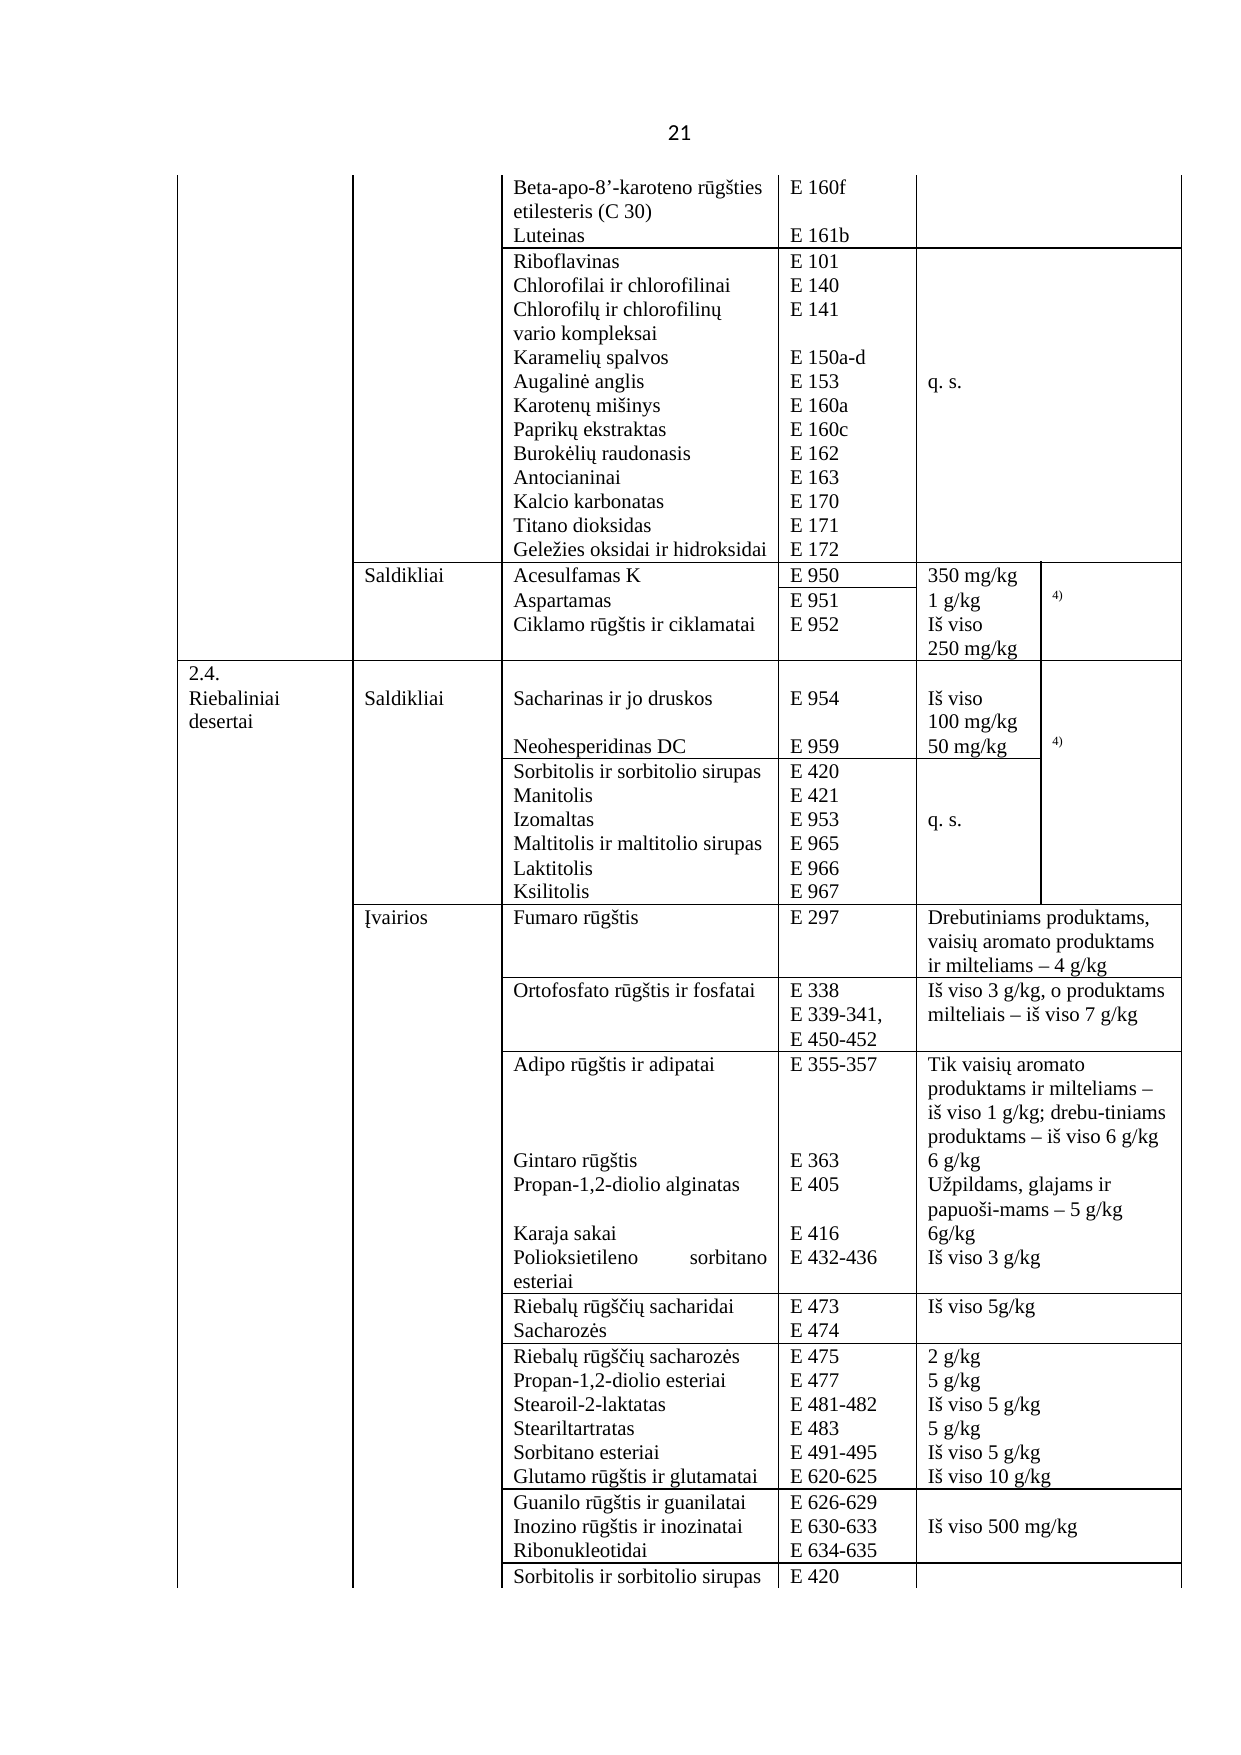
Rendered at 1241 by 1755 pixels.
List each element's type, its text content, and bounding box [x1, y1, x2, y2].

table_cell Riebalų rūgščių sacharozės [503, 1344, 778, 1368]
table_cell [917, 1538, 1181, 1562]
table_cell Įvairios [354, 905, 501, 977]
table_cell E 967 [779, 880, 916, 903]
table_cell Ksilitolis [503, 880, 778, 903]
table_cell Glutamo rūgštis ir glutamatai [503, 1464, 778, 1488]
table_cell E 140 [779, 273, 916, 297]
table_cell Manitolis [503, 783, 778, 807]
table_cell Fumaro rūgštis [503, 905, 778, 977]
table_cell Riboflavinas [503, 249, 778, 273]
table_cell [354, 1051, 501, 1148]
table_cell [917, 175, 1181, 223]
table_cell [178, 223, 352, 247]
table_cell E 170 [779, 489, 916, 513]
table_cell Karamelių spalvos [503, 345, 778, 369]
table_cell [917, 465, 1181, 489]
table_cell Iš viso 250 mg/kg [917, 612, 1040, 660]
table_cell Ortofosfato rūgštis ir fosfatai [503, 978, 778, 1051]
table_cell [178, 1416, 352, 1440]
table_cell Geležies oksidai ir hidroksidai [503, 538, 778, 561]
table_cell [1042, 563, 1181, 587]
table_cell Sacharinas ir jo druskos [503, 661, 778, 733]
table_cell Steariltartratas [503, 1416, 778, 1440]
table_cell [917, 1564, 1181, 1588]
table_cell E 420 [779, 759, 916, 783]
table_cell Karotenų mišinys [503, 393, 778, 417]
table_cell [178, 758, 352, 783]
table_cell [178, 1514, 352, 1538]
table_cell Laktitolis [503, 855, 778, 879]
table_cell E 160f [779, 175, 916, 223]
table_cell [178, 1368, 352, 1392]
table_cell [1042, 831, 1181, 855]
table_cell Inozino rūgštis ir inozinatai [503, 1514, 778, 1538]
table_cell Paprikų ekstraktas [503, 417, 778, 441]
table_cell [354, 783, 501, 807]
table_cell [917, 297, 1181, 345]
table_cell [354, 1416, 501, 1440]
table_cell [178, 855, 352, 879]
table_cell E 474 [779, 1318, 916, 1342]
table_cell Riebalų rūgščių sacharidai [503, 1294, 778, 1318]
table_cell [1042, 807, 1181, 831]
table_cell [354, 1245, 501, 1293]
table_cell [354, 1318, 501, 1342]
table_cell [178, 1538, 352, 1562]
table_cell [917, 345, 1181, 369]
table_cell Ribonukleotidai [503, 1538, 778, 1562]
table_cell [354, 1440, 501, 1464]
table_cell [354, 513, 501, 537]
table_cell [178, 175, 352, 223]
table_cell Iš viso 3 g/kg [917, 1245, 1181, 1293]
table_cell [354, 1562, 501, 1588]
table_cell [917, 538, 1181, 561]
table_cell [917, 417, 1181, 441]
table_cell E 297 [779, 905, 916, 977]
table_cell 4) [1042, 587, 1181, 612]
table_cell E 483 [779, 1416, 916, 1440]
table_cell [178, 880, 352, 903]
table_cell [354, 1514, 501, 1538]
table_cell E 405 [779, 1173, 916, 1221]
table_cell Guanilo rūgštis ir guanilatai [503, 1490, 778, 1514]
table_cell [178, 1221, 352, 1244]
table_cell [178, 441, 352, 465]
table_cell [178, 904, 352, 977]
table_cell Iš viso 500 mg/kg [917, 1514, 1181, 1538]
table_cell [1042, 758, 1181, 783]
table_cell [354, 247, 501, 273]
table_cell Iš viso 5 g/kg [917, 1392, 1181, 1416]
table_cell [178, 489, 352, 513]
table_cell [354, 489, 501, 513]
table_cell E 626-629 [779, 1490, 916, 1514]
table_cell Propan-1,2-diolio alginatas [503, 1173, 778, 1221]
table_cell [178, 417, 352, 441]
table_cell [917, 831, 1040, 855]
table_cell Kalcio karbonatas [503, 489, 778, 513]
table_cell E 630-633 [779, 1514, 916, 1538]
table_cell 6g/kg [917, 1221, 1181, 1244]
table_cell q. s. [917, 369, 1181, 393]
table_cell q. s. [917, 807, 1040, 831]
table_cell 5 g/kg [917, 1416, 1181, 1440]
table_cell [917, 489, 1181, 513]
table_cell E 160c [779, 417, 916, 441]
table_cell [1042, 612, 1181, 660]
table_cell Neohesperidinas DC [503, 734, 778, 758]
table_cell 1 g/kg [917, 587, 1040, 612]
table_cell [1042, 661, 1181, 733]
table_cell Saldikliai [354, 661, 501, 733]
table_cell [917, 441, 1181, 465]
table_cell [354, 807, 501, 831]
table_cell [354, 1293, 501, 1318]
table_cell [178, 297, 352, 345]
table_cell E 338 E 339-341, E 450-452 [779, 978, 916, 1051]
table_cell [178, 1173, 352, 1221]
table_cell Iš viso 10 g/kg [917, 1464, 1181, 1488]
table_cell [354, 393, 501, 417]
table_cell [917, 759, 1040, 783]
table_cell Propan-1,2-diolio esteriai [503, 1368, 778, 1392]
table_cell [178, 1343, 352, 1368]
table_cell [354, 758, 501, 783]
table_cell Drebutiniams produktams, vaisių aromato produktams ir milteliams – 4 g/kg [917, 905, 1181, 977]
table_cell [178, 807, 352, 831]
table_cell [354, 612, 501, 660]
table_cell Sorbitano esteriai [503, 1440, 778, 1464]
table_cell 50 mg/kg [917, 734, 1040, 758]
table_cell [178, 1562, 352, 1588]
table_cell E 491-495 [779, 1440, 916, 1464]
table_cell [178, 1488, 352, 1514]
table_cell [178, 831, 352, 855]
table_cell Karaja sakai [503, 1221, 778, 1244]
table_cell [1042, 783, 1181, 807]
table_cell [178, 783, 352, 807]
table_cell [354, 587, 501, 612]
table_cell Titano dioksidas [503, 513, 778, 537]
table_cell Adipo rūgštis ir adipatai [503, 1052, 778, 1148]
table_cell Chlorofilai ir chlorofilinai [503, 273, 778, 297]
table_cell E 416 [779, 1221, 916, 1244]
table_cell [354, 1538, 501, 1562]
table_cell E 171 [779, 513, 916, 537]
table_cell E 432-436 [779, 1245, 916, 1293]
table_cell [178, 273, 352, 297]
table_cell Iš viso 5g/kg [917, 1294, 1181, 1318]
table_cell [917, 855, 1040, 879]
table_cell 2.4. Riebaliniai desertai [178, 661, 352, 733]
table_cell E 959 [779, 734, 916, 758]
table_cell [178, 734, 352, 758]
table_cell E 477 [779, 1368, 916, 1392]
table_cell [1042, 880, 1181, 903]
table_cell Iš viso 100 mg/kg [917, 661, 1040, 733]
table_cell [354, 345, 501, 369]
table_cell E 355-357 [779, 1052, 916, 1148]
table_cell Chlorofilų ir chlorofilinų vario kompleksai [503, 297, 778, 345]
table_cell [178, 1245, 352, 1293]
table_cell [178, 1392, 352, 1416]
table_cell Stearoil-2-laktatas [503, 1392, 778, 1416]
table_cell [354, 441, 501, 465]
table_cell [178, 977, 352, 1051]
table_cell [178, 1293, 352, 1318]
table_cell [354, 538, 501, 561]
table_cell 2 g/kg [917, 1344, 1181, 1368]
table_cell [178, 513, 352, 537]
table_cell Maltitolis ir maltitolio sirupas [503, 831, 778, 855]
table_cell Sacharozės [503, 1318, 778, 1342]
table_cell [917, 1490, 1181, 1514]
table_cell Burokėlių raudonasis [503, 441, 778, 465]
table_cell Ciklamo rūgštis ir ciklamatai [503, 612, 778, 660]
table_cell [354, 465, 501, 489]
table_cell [354, 175, 501, 223]
table_cell E 952 [779, 612, 916, 660]
table_cell Izomaltas [503, 807, 778, 831]
table_cell E 966 [779, 855, 916, 879]
table_cell [178, 612, 352, 660]
table_cell 350 mg/kg [917, 563, 1040, 587]
table_cell Aspartamas [503, 587, 778, 612]
table_cell [917, 249, 1181, 273]
table_cell [178, 1440, 352, 1464]
table_cell Iš viso 5 g/kg [917, 1440, 1181, 1464]
table_cell [178, 369, 352, 393]
table_cell E 162 [779, 441, 916, 465]
table_cell [917, 880, 1040, 903]
table_cell Luteinas [503, 223, 778, 247]
table_cell Sorbitolis ir sorbitolio sirupas [503, 1564, 778, 1588]
table_cell [354, 1173, 501, 1221]
table_cell E 620-625 [779, 1464, 916, 1488]
table_cell E 420 [779, 1564, 916, 1588]
table_cell [917, 223, 1181, 247]
table_cell [917, 393, 1181, 417]
table_cell [1042, 855, 1181, 879]
table_cell E 950 [779, 563, 916, 587]
table_cell 6 g/kg [917, 1148, 1181, 1172]
table_cell [354, 417, 501, 441]
table_cell [354, 1488, 501, 1514]
table_cell 5 g/kg [917, 1368, 1181, 1392]
table_cell [917, 1318, 1181, 1342]
table_cell E 475 [779, 1344, 916, 1368]
table_cell [178, 561, 352, 587]
table_cell Iš viso 3 g/kg, o produktams milteliais – iš viso 7 g/kg [917, 978, 1181, 1051]
table_cell [917, 273, 1181, 297]
table_cell E 473 [779, 1294, 916, 1318]
table_cell [354, 831, 501, 855]
table_cell [178, 465, 352, 489]
table_cell Saldikliai [354, 563, 501, 587]
table_cell [917, 513, 1181, 537]
table_cell E 965 [779, 831, 916, 855]
table_cell [354, 1368, 501, 1392]
table_cell [354, 369, 501, 393]
table_cell E 153 [779, 369, 916, 393]
table_cell Polioksietileno sorbitano esteriai [503, 1245, 778, 1293]
table_cell E 421 [779, 783, 916, 807]
table_cell Acesulfamas K [503, 563, 778, 587]
table_cell [354, 297, 501, 345]
table_cell E 141 [779, 297, 916, 345]
table_cell [917, 783, 1040, 807]
table_cell E 163 [779, 465, 916, 489]
table_cell Antocianinai [503, 465, 778, 489]
table_cell E 150a-d [779, 345, 916, 369]
table_cell E 160a [779, 393, 916, 417]
table_cell [178, 587, 352, 612]
table_cell E 101 [779, 249, 916, 273]
table_cell [354, 1392, 501, 1416]
table_cell E 951 [779, 588, 916, 612]
table_cell 4) [1042, 734, 1181, 758]
table_cell E 161b [779, 223, 916, 247]
table_cell [354, 223, 501, 247]
table_cell E 953 [779, 807, 916, 831]
table_cell E 634-635 [779, 1538, 916, 1562]
table_cell [354, 855, 501, 879]
table_cell [178, 538, 352, 561]
table_cell [354, 734, 501, 758]
table_cell Gintaro rūgštis [503, 1148, 778, 1172]
table_cell E 481-482 [779, 1392, 916, 1416]
table_cell Sorbitolis ir sorbitolio sirupas [503, 759, 778, 783]
table_cell Beta-apo-8’-karoteno rūgšties etilesteris (C 30) [503, 175, 778, 223]
table_cell [178, 247, 352, 273]
table_cell [354, 1221, 501, 1244]
table_cell [354, 1464, 501, 1488]
table_cell [178, 1051, 352, 1148]
table_cell [354, 1148, 501, 1172]
table_cell [178, 393, 352, 417]
table_cell [178, 345, 352, 369]
table_cell Augalinė anglis [503, 369, 778, 393]
table_cell [178, 1464, 352, 1488]
table_cell Tik vaisių aromato produktams ir milteliams – iš viso 1 g/kg; drebu-tiniams produktams – iš viso 6 g/kg [917, 1052, 1181, 1148]
table_cell E 172 [779, 538, 916, 561]
table_cell Užpildams, glajams ir papuoši-mams – 5 g/kg [917, 1173, 1181, 1221]
table_cell [178, 1318, 352, 1342]
table_cell E 363 [779, 1148, 916, 1172]
table_cell [178, 1148, 352, 1172]
table_cell [354, 273, 501, 297]
table_cell E 954 [779, 661, 916, 733]
table_cell [354, 977, 501, 1051]
table_cell [354, 880, 501, 903]
table_cell [354, 1343, 501, 1368]
